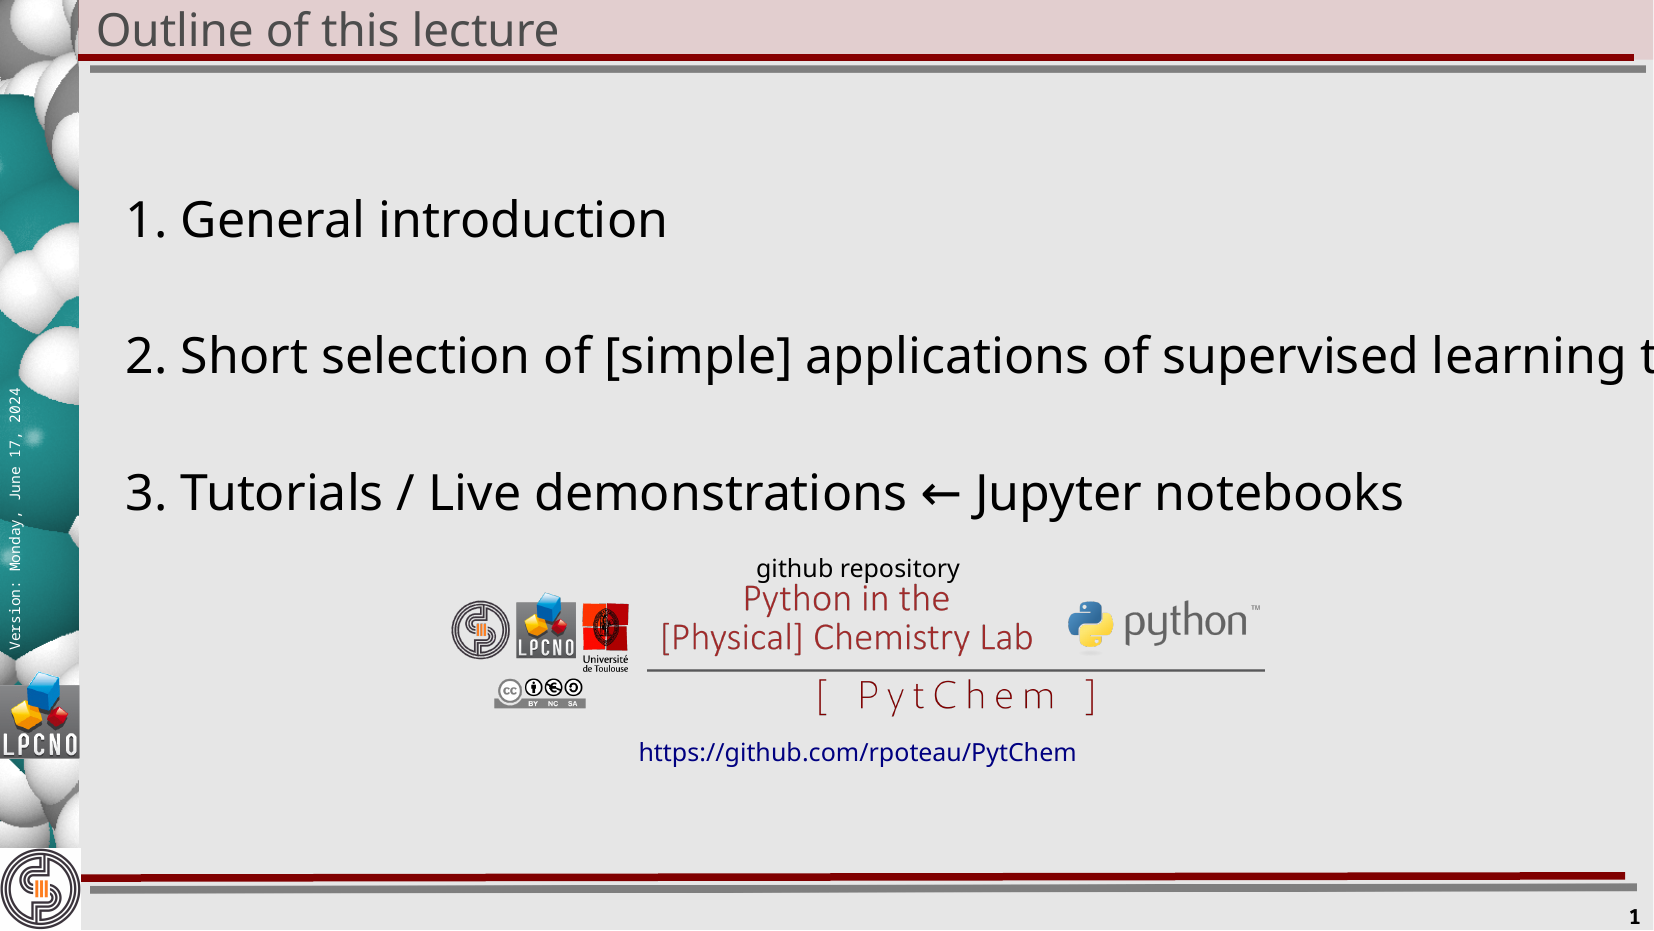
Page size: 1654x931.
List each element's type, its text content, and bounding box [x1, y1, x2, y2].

text_box https://github.com/rpoteau/PytChem [580, 727, 1137, 776]
title Outline of this lecture [78, 0, 1654, 58]
text_box 1. General introduction 2. Short selection of [simple] applications of supervised learning to chemistry 3. Tutorials / Live demonstrations ← Jupyter notebooks [111, 176, 1632, 485]
text_box github repository [654, 543, 1062, 583]
picture [0, 0, 81, 930]
picture [451, 583, 1265, 717]
